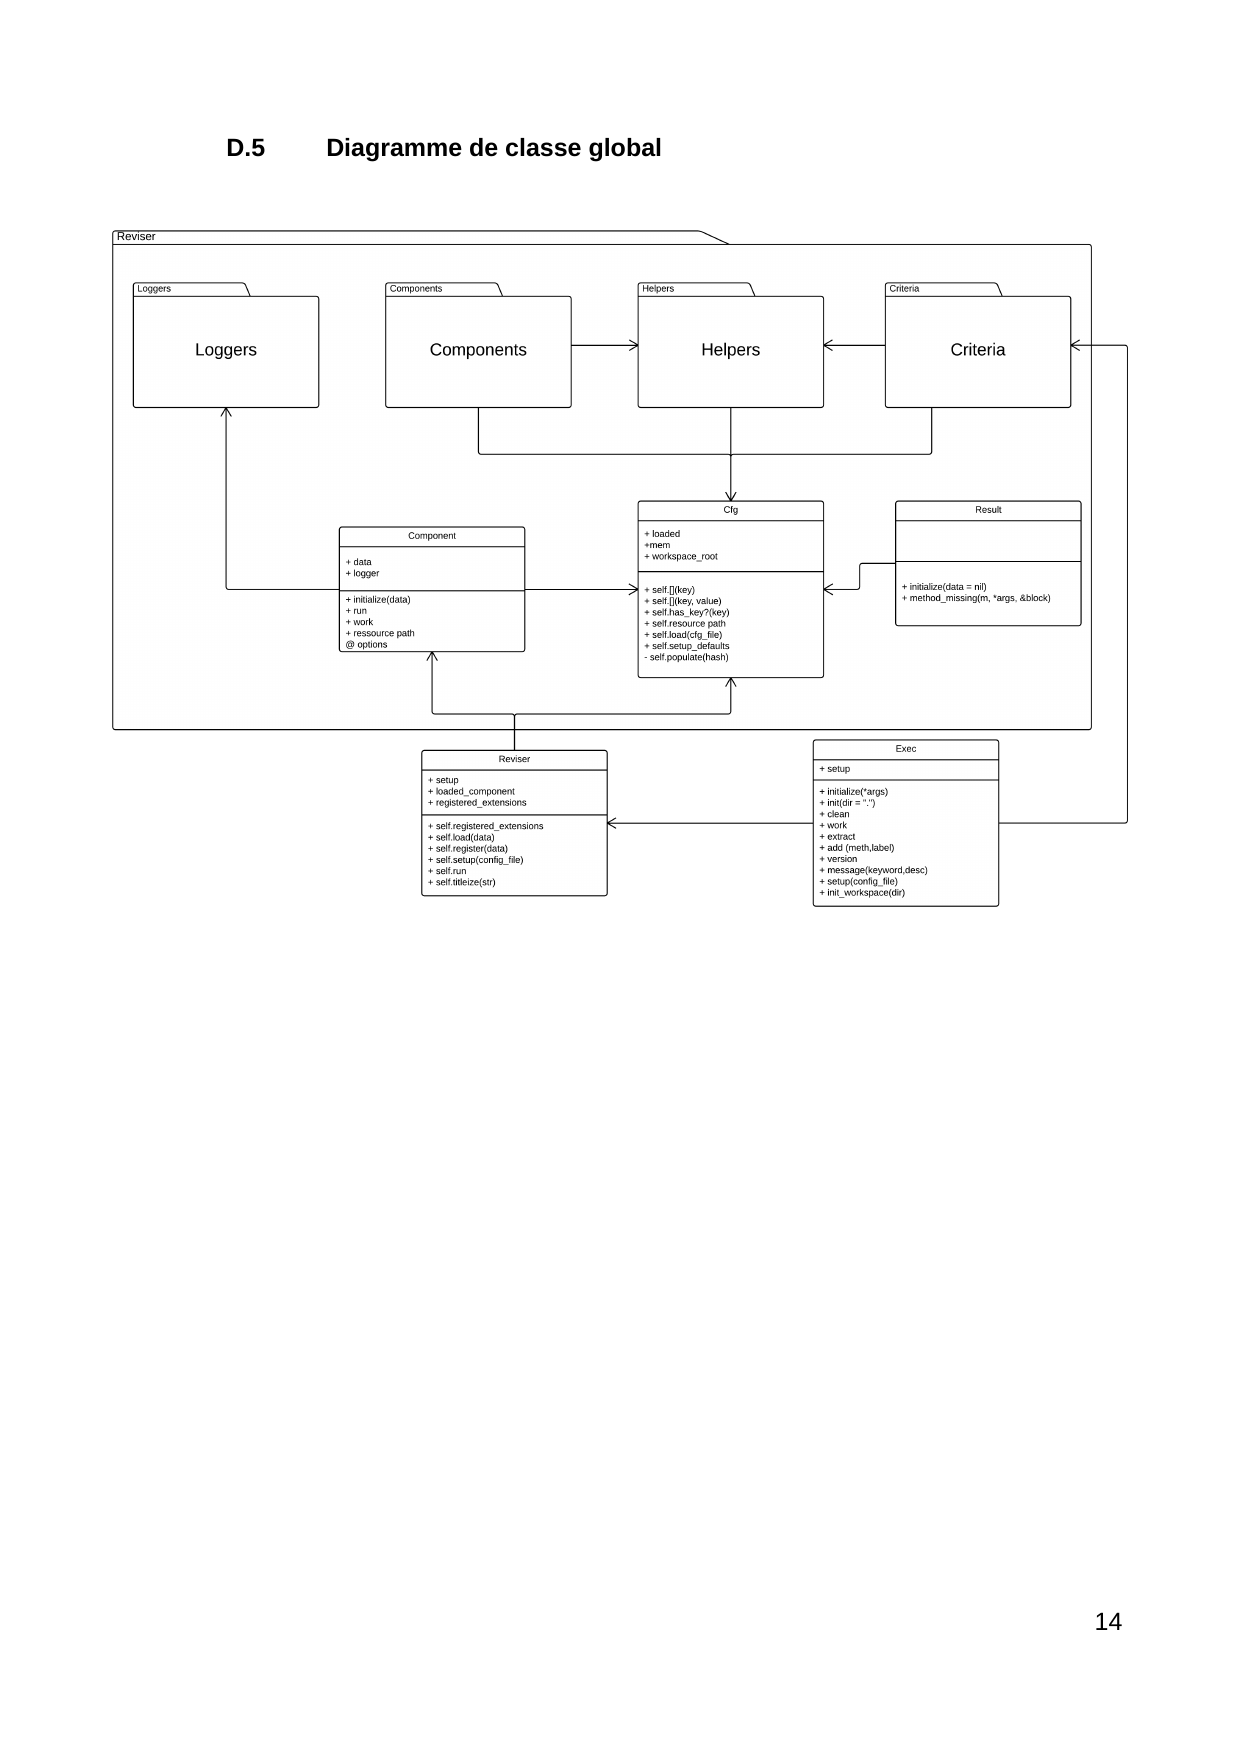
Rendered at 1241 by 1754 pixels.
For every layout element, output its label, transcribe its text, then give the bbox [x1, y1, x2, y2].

picture [92, 211, 1148, 927]
subtitle Diagramme de classe global [178, 133, 1122, 161]
